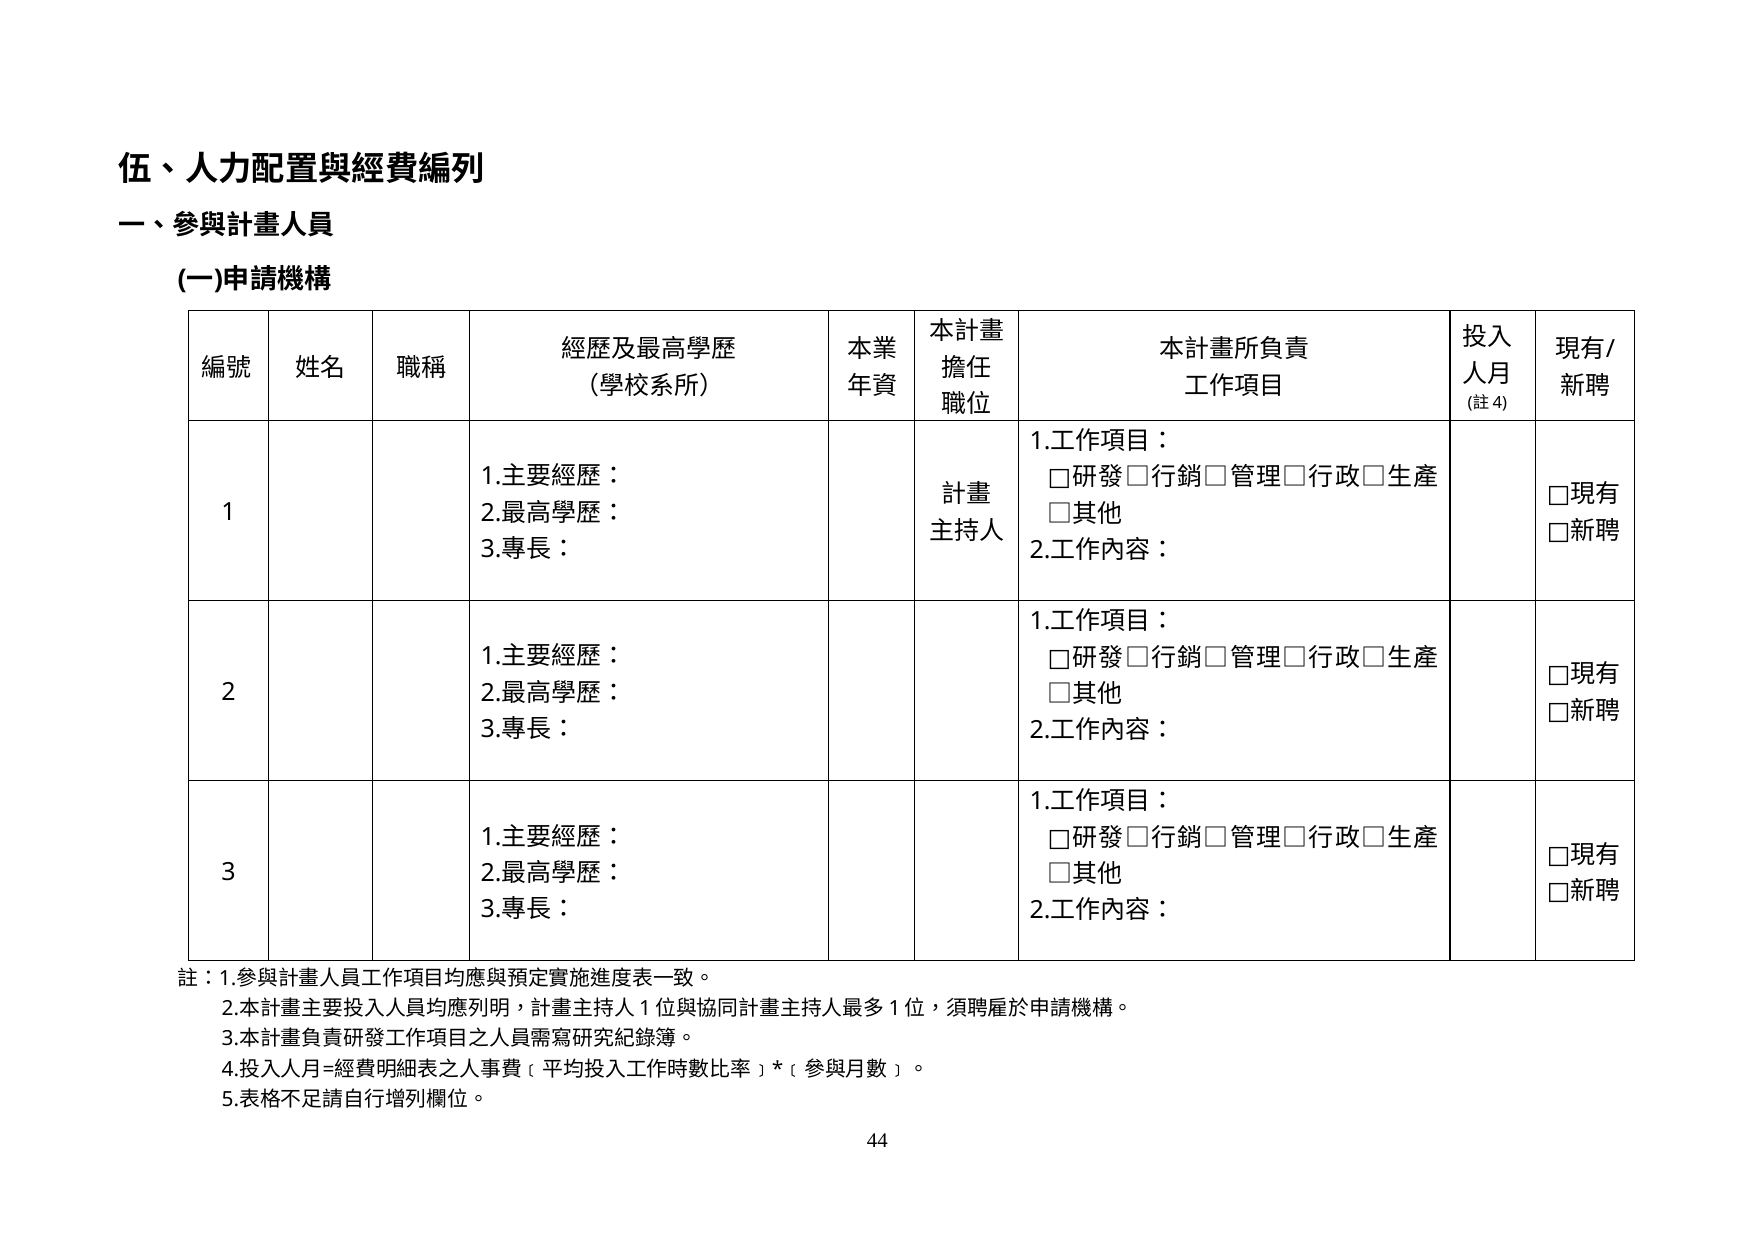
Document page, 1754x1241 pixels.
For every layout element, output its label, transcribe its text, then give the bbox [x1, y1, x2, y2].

subtitle (一)申請機構 [118, 256, 1636, 297]
table_header 投入 人月 (註4) [1451, 311, 1535, 419]
table_cell [269, 421, 372, 600]
table_cell 3 [189, 781, 268, 960]
table_cell 1.工作項目： □研發□行銷□管理□行政□生產□其他 2.工作內容： [1019, 421, 1449, 600]
table_header 姓名 [269, 311, 372, 419]
subtitle 伍、人力配置與經費編列 [118, 147, 1636, 189]
table_cell □現有 □新聘 [1536, 601, 1634, 780]
text 4.投入人月=經費明細表之人事費﹝平均投入工作時數比率﹞*﹝參與月數﹞。 [177, 1052, 1636, 1082]
table_cell 1 [189, 421, 268, 600]
table_cell [915, 781, 1018, 960]
table_cell 1.工作項目： □研發□行銷□管理□行政□生產□其他 2.工作內容： [1019, 601, 1449, 780]
table_cell 1.工作項目： □研發□行銷□管理□行政□生產□其他 2.工作內容： [1019, 781, 1449, 960]
table_header 本計畫 擔任 職位 [915, 311, 1018, 419]
table_cell 2 [189, 601, 268, 780]
table_cell [1451, 601, 1535, 780]
table_cell 1.主要經歷： 2.最高學歷： 3.專長： [470, 421, 828, 600]
table_cell [1451, 781, 1535, 960]
table_header 編號 [189, 311, 268, 419]
table_cell [915, 601, 1018, 780]
table_header 經歷及最高學歷 （學校系所） [470, 311, 828, 419]
table_cell □現有 □新聘 [1536, 421, 1634, 600]
text 3.本計畫負責研發工作項目之人員需寫研究紀錄簿。 [177, 1022, 1636, 1052]
table_cell [373, 421, 469, 600]
table_cell [829, 421, 914, 600]
subtitle 一、參與計畫人員 [118, 201, 1636, 243]
table_header 職稱 [373, 311, 469, 419]
table_cell [373, 781, 469, 960]
table_cell [1451, 421, 1535, 600]
text 2.本計畫主要投入人員均應列明，計畫主持人1位與協同計畫主持人最多1位，須聘雇於申請機構。 [177, 991, 1636, 1022]
table_header 本業 年資 [829, 311, 914, 419]
table_cell [829, 601, 914, 780]
text 5.表格不足請自行增列欄位。 [177, 1082, 1636, 1112]
table_cell □現有 □新聘 [1536, 781, 1634, 960]
table_cell 1.主要經歷： 2.最高學歷： 3.專長： [470, 781, 828, 960]
table_cell [269, 601, 372, 780]
table_header 現有/新聘 [1536, 311, 1634, 419]
text 註：1.參與計畫人員工作項目均應與預定實施進度表一致。 [177, 961, 1636, 991]
table_cell 1.主要經歷： 2.最高學歷： 3.專長： [470, 601, 828, 780]
table_header 本計畫所負責 工作項目 [1019, 311, 1449, 419]
table_cell [829, 781, 914, 960]
table_cell 計畫 主持人 [915, 421, 1018, 600]
table_cell [373, 601, 469, 780]
table_cell [269, 781, 372, 960]
